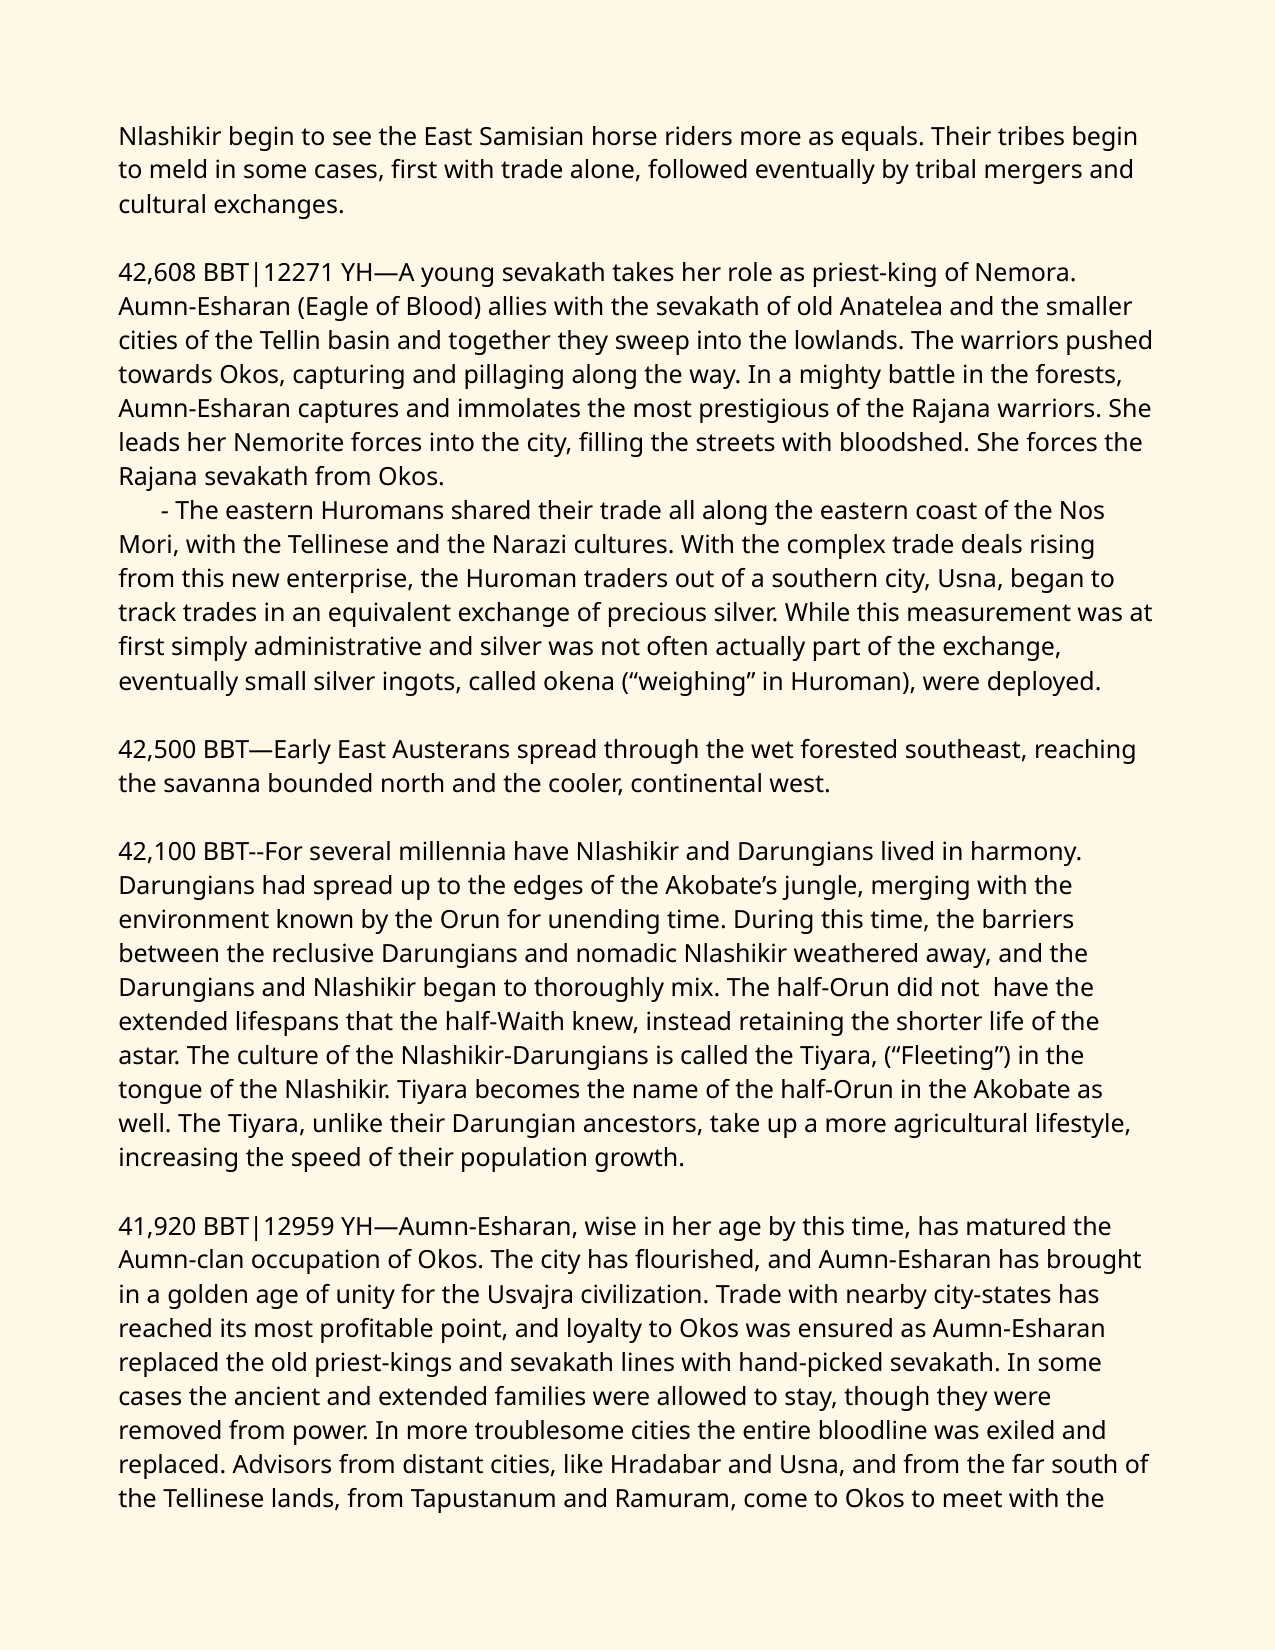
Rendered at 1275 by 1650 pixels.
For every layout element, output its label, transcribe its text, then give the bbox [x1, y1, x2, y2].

text 42,500 BBT—Early East Austerans spread through the wet forested southeast, reaching the savanna bounded north and the cooler, continental west. [118, 731, 1157, 799]
text Nlashikir begin to see the East Samisian horse riders more as equals. Their tribes begin to meld in some cases, first with trade alone, followed eventually by tribal mergers and cultural exchanges. [118, 118, 1157, 220]
text 42,100 BBT--For several millennia have Nlashikir and Darungians lived in harmony. Darungians had spread up to the edges of the Akobate’s jungle, merging with the environment known by the Orun for unending time. During this time, the barriers between the reclusive Darungians and nomadic Nlashikir weathered away, and the Darungians and Nlashikir began to thoroughly mix. The half-Orun did not have the extended lifespans that the half-Waith knew, instead retaining the shorter life of the astar. The culture of the Nlashikir-Darungians is called the Tiyara, (“Fleeting”) in the tongue of the Nlashikir. Tiyara becomes the name of the half-Orun in the Akobate as well. The Tiyara, unlike their Darungian ancestors, take up a more agricultural lifestyle, increasing the speed of their population growth. [118, 833, 1157, 1174]
text 41,920 BBT|12959 YH—Aumn-Esharan, wise in her age by this time, has matured the Aumn-clan occupation of Okos. The city has flourished, and Aumn-Esharan has brought in a golden age of unity for the Usvajra civilization. Trade with nearby city-states has reached its most profitable point, and loyalty to Okos was ensured as Aumn-Esharan replaced the old priest-kings and sevakath lines with hand-picked sevakath. In some cases the ancient and extended families were allowed to stay, though they were removed from power. In more troublesome cities the entire bloodline was exiled and replaced. Advisors from distant cities, like Hradabar and Usna, and from the far south of the Tellinese lands, from Tapustanum and Ramuram, come to Okos to meet with the [118, 1208, 1157, 1515]
text - The eastern Huromans shared their trade all along the eastern coast of the Nos Mori, with the Tellinese and the Narazi cultures. With the complex trade deals rising from this new enterprise, the Huroman traders out of a southern city, Usna, began to track trades in an equivalent exchange of precious silver. While this measurement was at first simply administrative and silver was not often actually part of the exchange, eventually small silver ingots, called okena (“weighing” in Huroman), were deployed. [118, 493, 1157, 697]
text 42,608 BBT|12271 YH—A young sevakath takes her role as priest-king of Nemora. Aumn-Esharan (Eagle of Blood) allies with the sevakath of old Anatelea and the smaller cities of the Tellin basin and together they sweep into the lowlands. The warriors pushed towards Okos, capturing and pillaging along the way. In a mighty battle in the forests, Aumn-Esharan captures and immolates the most prestigious of the Rajana warriors. She leads her Nemorite forces into the city, filling the streets with bloodshed. She forces the Rajana sevakath from Okos. [118, 254, 1157, 493]
